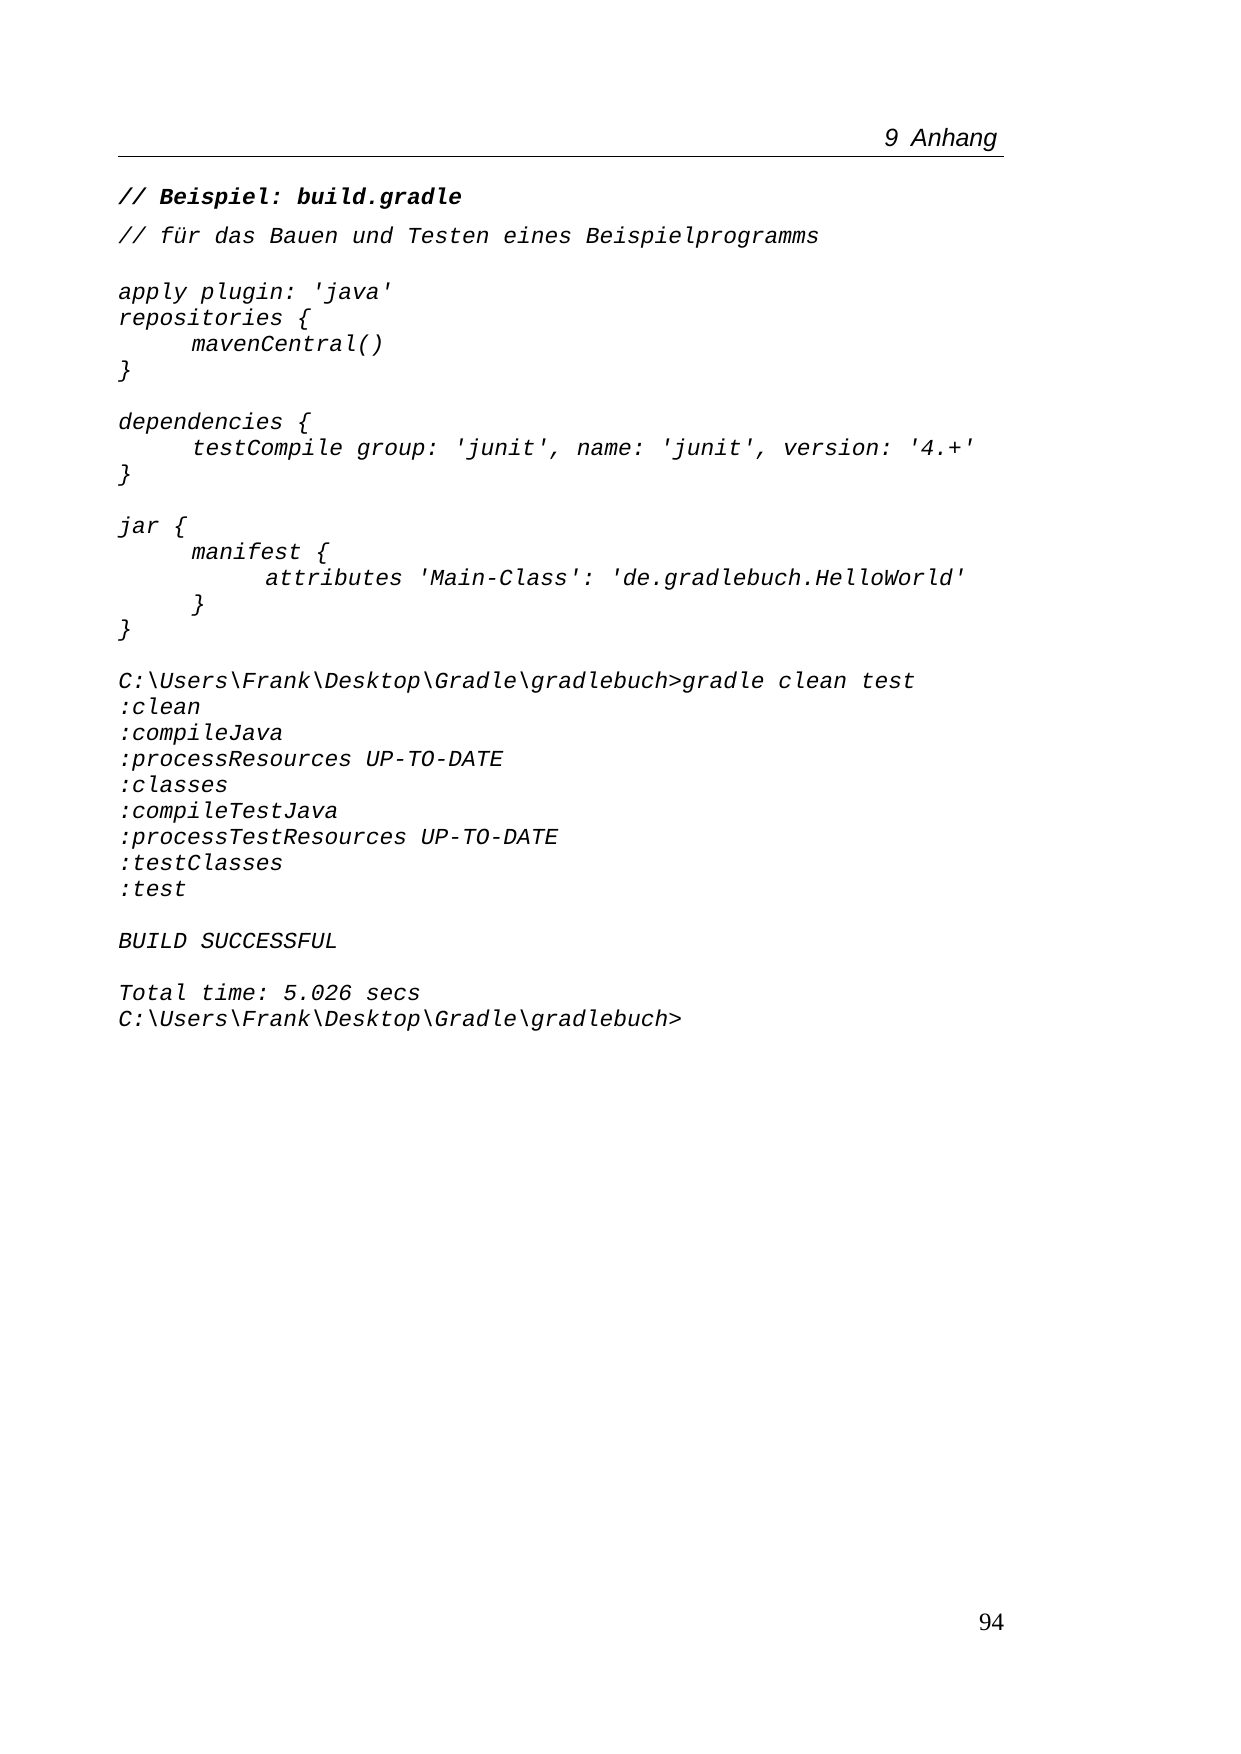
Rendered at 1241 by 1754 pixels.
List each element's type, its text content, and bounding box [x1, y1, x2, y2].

text jar { [118, 514, 1004, 540]
text testCompile group: 'junit', name: 'junit', version: '4.+' [118, 436, 1004, 462]
text :compileTestJava [118, 799, 1004, 825]
text manifest { [118, 540, 1004, 566]
text repositories { [118, 307, 1004, 332]
text attributes 'Main-Class': 'de.gradlebuch.HelloWorld' [118, 566, 1004, 592]
text } [118, 462, 1004, 488]
text } [118, 618, 1004, 644]
text mavenCentral() [118, 332, 1004, 358]
text apply plugin: 'java' [118, 281, 1004, 307]
text C:\Users\Frank\Desktop\Gradle\gradlebuch>gradle clean test [118, 670, 1004, 696]
text // Beispiel: build.gradle // für das Bauen und Testen eines Beispielprogramms [118, 185, 1004, 250]
text :test [118, 877, 1004, 903]
text } [118, 358, 1004, 384]
text C:\Users\Frank\Desktop\Gradle\gradlebuch> [118, 1007, 1004, 1033]
text :processResources UP-TO-DATE [118, 747, 1004, 773]
text :testClasses [118, 851, 1004, 877]
text } [118, 592, 1004, 618]
text dependencies { [118, 410, 1004, 436]
text :compileJava [118, 722, 1004, 747]
text :clean [118, 696, 1004, 722]
text BUILD SUCCESSFUL [118, 929, 1004, 955]
text Total time: 5.026 secs [118, 981, 1004, 1007]
text :processTestResources UP-TO-DATE [118, 825, 1004, 851]
text :classes [118, 773, 1004, 799]
